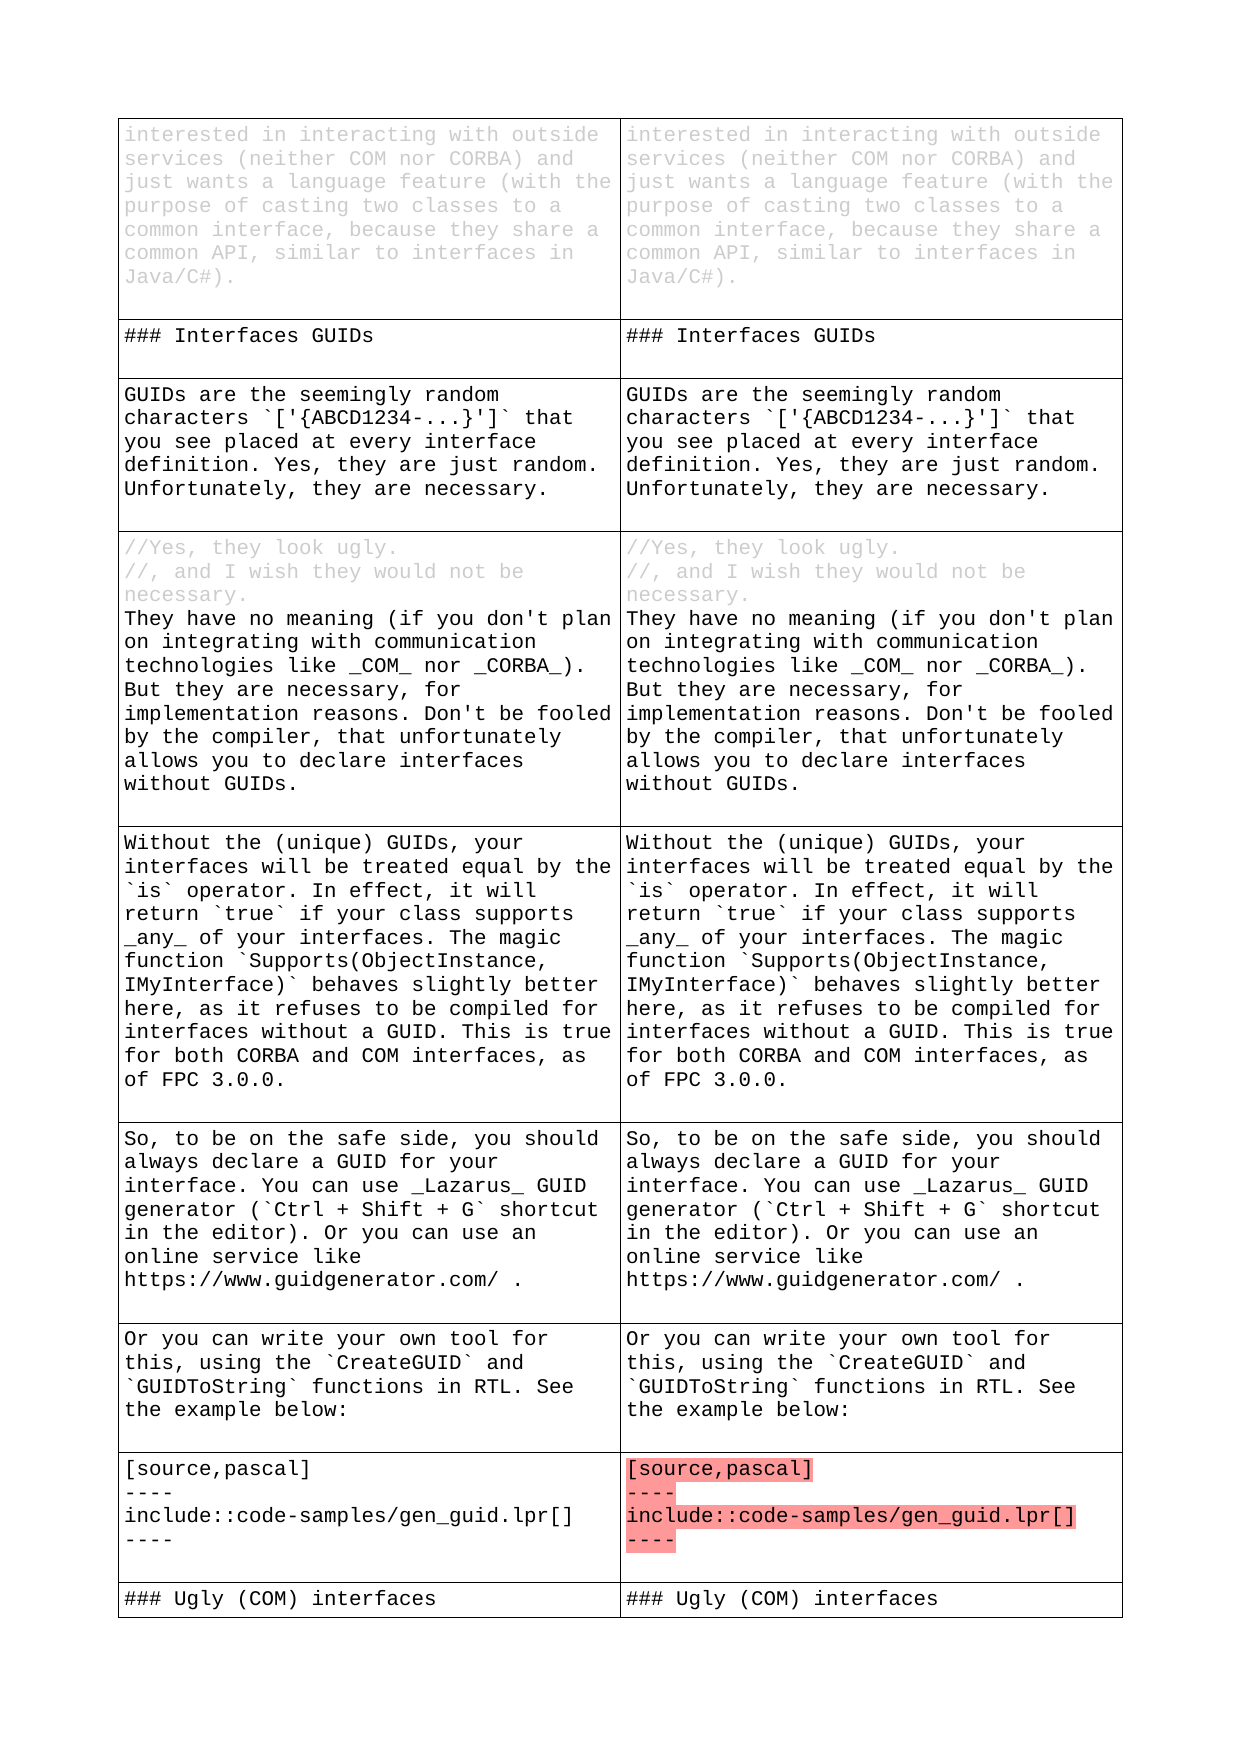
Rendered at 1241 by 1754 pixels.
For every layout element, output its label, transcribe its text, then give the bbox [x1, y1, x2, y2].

table_cell ### Ugly (COM) interfaces [119, 1583, 620, 1617]
table_cell interested in interacting with outside services (neither COM nor CORBA) and just wants a language feature (with the purpose of casting two classes to a common interface, because they share a common API, similar to interfaces in Java/C#). [119, 119, 620, 319]
table_cell GUIDs are the seemingly random characters `['{ABCD1234-...}']` that you see placed at every interface definition. Yes, they are just random. Unfortunately, they are necessary. [621, 379, 1122, 531]
table_cell So, to be on the safe side, you should always declare a GUID for your interface. You can use _Lazarus_ GUID generator (`Ctrl + Shift + G` shortcut in the editor). Or you can use an online service like https://www.guidgenerator.com/ . [621, 1123, 1122, 1322]
table_cell [source,pascal] ---- include::code-samples/gen_guid.lpr[] ---- [621, 1453, 1122, 1582]
table_cell GUIDs are the seemingly random characters `['{ABCD1234-...}']` that you see placed at every interface definition. Yes, they are just random. Unfortunately, they are necessary. [119, 379, 620, 531]
table_cell ### Ugly (COM) interfaces [621, 1583, 1122, 1617]
table_cell //Yes, they look ugly. //, and I wish they would not be necessary. They have no meaning (if you don't plan on integrating with communication technologies like _COM_ nor _CORBA_). But they are necessary, for implementation reasons. Don't be fooled by the compiler, that unfortunately allows you to declare interfaces without GUIDs. [119, 532, 620, 826]
table_cell Or you can write your own tool for this, using the `CreateGUID` and `GUIDToString` functions in RTL. See the example below: [119, 1324, 620, 1452]
table_cell So, to be on the safe side, you should always declare a GUID for your interface. You can use _Lazarus_ GUID generator (`Ctrl + Shift + G` shortcut in the editor). Or you can use an online service like https://www.guidgenerator.com/ . [119, 1123, 620, 1322]
table_cell Without the (unique) GUIDs, your interfaces will be treated equal by the `is` operator. In effect, it will return `true` if your class supports _any_ of your interfaces. The magic function `Supports(ObjectInstance, IMyInterface)` behaves slightly better here, as it refuses to be compiled for interfaces without a GUID. This is true for both CORBA and COM interfaces, as of FPC 3.0.0. [119, 827, 620, 1122]
table_cell //Yes, they look ugly. //, and I wish they would not be necessary. They have no meaning (if you don't plan on integrating with communication technologies like _COM_ nor _CORBA_). But they are necessary, for implementation reasons. Don't be fooled by the compiler, that unfortunately allows you to declare interfaces without GUIDs. [621, 532, 1122, 826]
table_cell [source,pascal] ---- include::code-samples/gen_guid.lpr[] ---- [119, 1453, 620, 1582]
table_cell Without the (unique) GUIDs, your interfaces will be treated equal by the `is` operator. In effect, it will return `true` if your class supports _any_ of your interfaces. The magic function `Supports(ObjectInstance, IMyInterface)` behaves slightly better here, as it refuses to be compiled for interfaces without a GUID. This is true for both CORBA and COM interfaces, as of FPC 3.0.0. [621, 827, 1122, 1122]
table_cell ### Interfaces GUIDs [621, 320, 1122, 378]
table_cell ### Interfaces GUIDs [119, 320, 620, 378]
table_cell interested in interacting with outside services (neither COM nor CORBA) and just wants a language feature (with the purpose of casting two classes to a common interface, because they share a common API, similar to interfaces in Java/C#). [621, 119, 1122, 319]
table_cell Or you can write your own tool for this, using the `CreateGUID` and `GUIDToString` functions in RTL. See the example below: [621, 1324, 1122, 1452]
